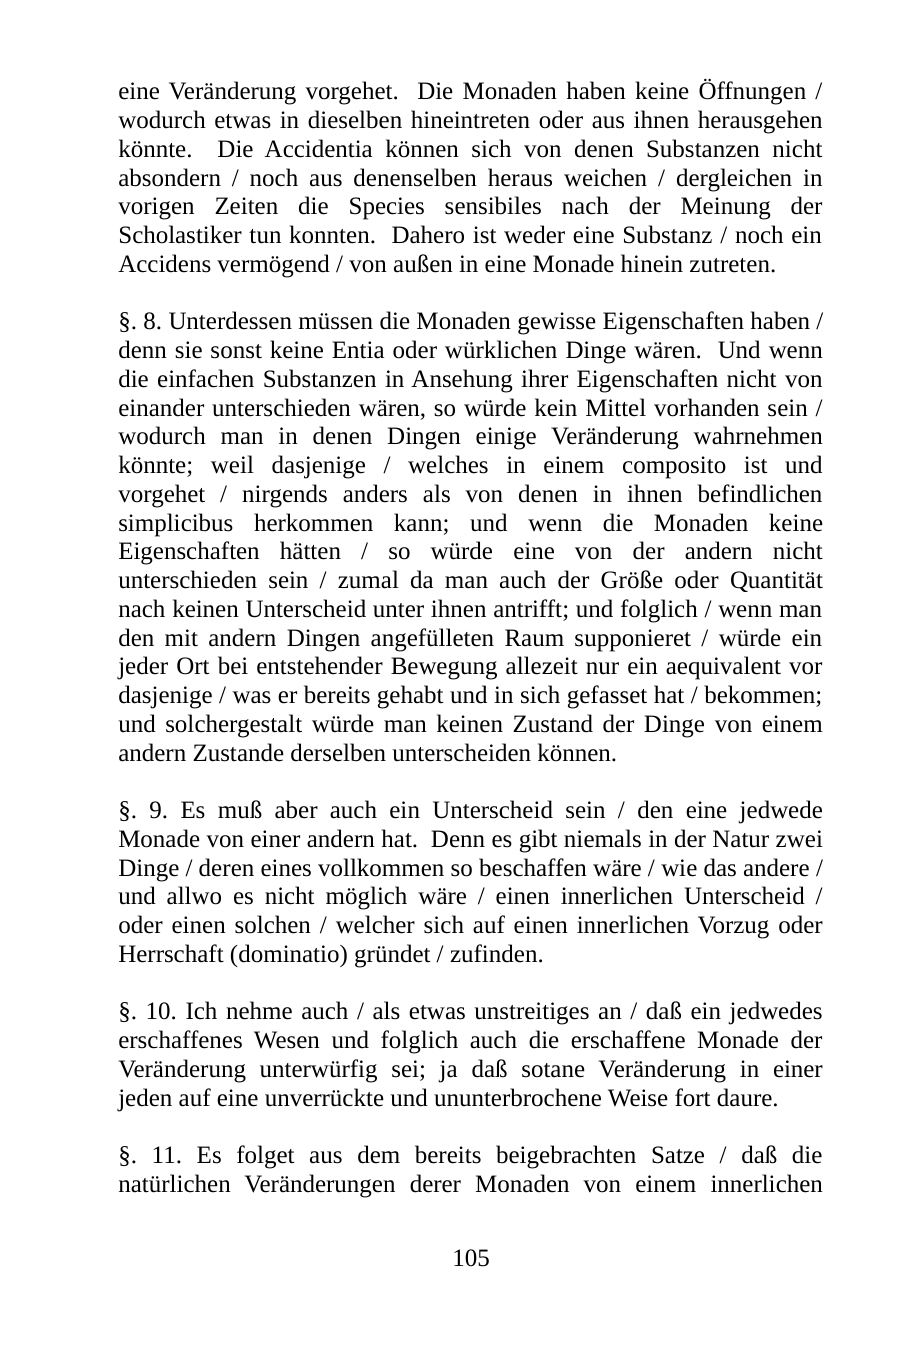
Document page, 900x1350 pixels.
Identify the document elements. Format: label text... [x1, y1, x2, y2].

text eine Veränderung vorgehet. Die Monaden haben keine Öffnungen / wodurch etwas in dieselben hineintreten oder aus ihnen herausgehen könnte. Die Accidentia können sich von denen Substanzen nicht absondern / noch aus denenselben heraus weichen / dergleichen in vorigen Zeiten die Species sensibiles nach der Meinung der Scholastiker tun konnten. Dahero ist weder eine Substanz / noch ein Accidens vermögend / von außen in eine Monade hinein zutreten. [118, 76, 823, 278]
text §. 9. Es muß aber auch ein Unterscheid sein / den eine jedwede Monade von einer andern hat. Denn es gibt niemals in der Natur zwei Dinge / deren eines vollkommen so beschaffen wäre / wie das andere / und allwo es nicht möglich wäre / einen innerlichen Unterscheid / oder einen solchen / welcher sich auf einen innerlichen Vorzug oder Herrschaft (dominatio) gründet / zufinden. [118, 795, 823, 968]
text §. 10. Ich nehme auch / als etwas unstreitiges an / daß ein jedwedes erschaffenes Wesen und folglich auch die erschaffene Monade der Veränderung unterwürfig sei; ja daß sotane Veränderung in einer jeden auf eine unverrückte und ununterbrochene Weise fort daure. [118, 996, 823, 1111]
text §. 8. Unterdessen müssen die Monaden gewisse Eigenschaften haben / denn sie sonst keine Entia oder würklichen Dinge wären. Und wenn die einfachen Substanzen in Ansehung ihrer Eigenschaften nicht von einander unterschieden wären, so würde kein Mittel vorhanden sein / wodurch man in denen Dingen einige Veränderung wahrnehmen könnte; weil dasjenige / welches in einem composito ist und vorgehet / nirgends anders als von denen in ihnen befindlichen simplicibus herkommen kann; und wenn die Monaden keine Eigenschaften hätten / so würde eine von der andern nicht unterschieden sein / zumal da man auch der Größe oder Quantität nach keinen Unterscheid unter ihnen antrifft; und folglich / wenn man den mit andern Dingen angefülleten Raum supponieret / würde ein jeder Ort bei entstehender Bewegung allezeit nur ein aequivalent vor dasjenige / was er bereits gehabt und in sich gefasset hat / bekommen; und solchergestalt würde man keinen Zustand der Dinge von einem andern Zustande derselben unterscheiden können. [118, 306, 823, 766]
text §. 11. Es folget aus dem bereits beigebrachten Satze / daß die natürlichen Veränderungen derer Monaden von einem innerlichen [118, 1140, 823, 1198]
